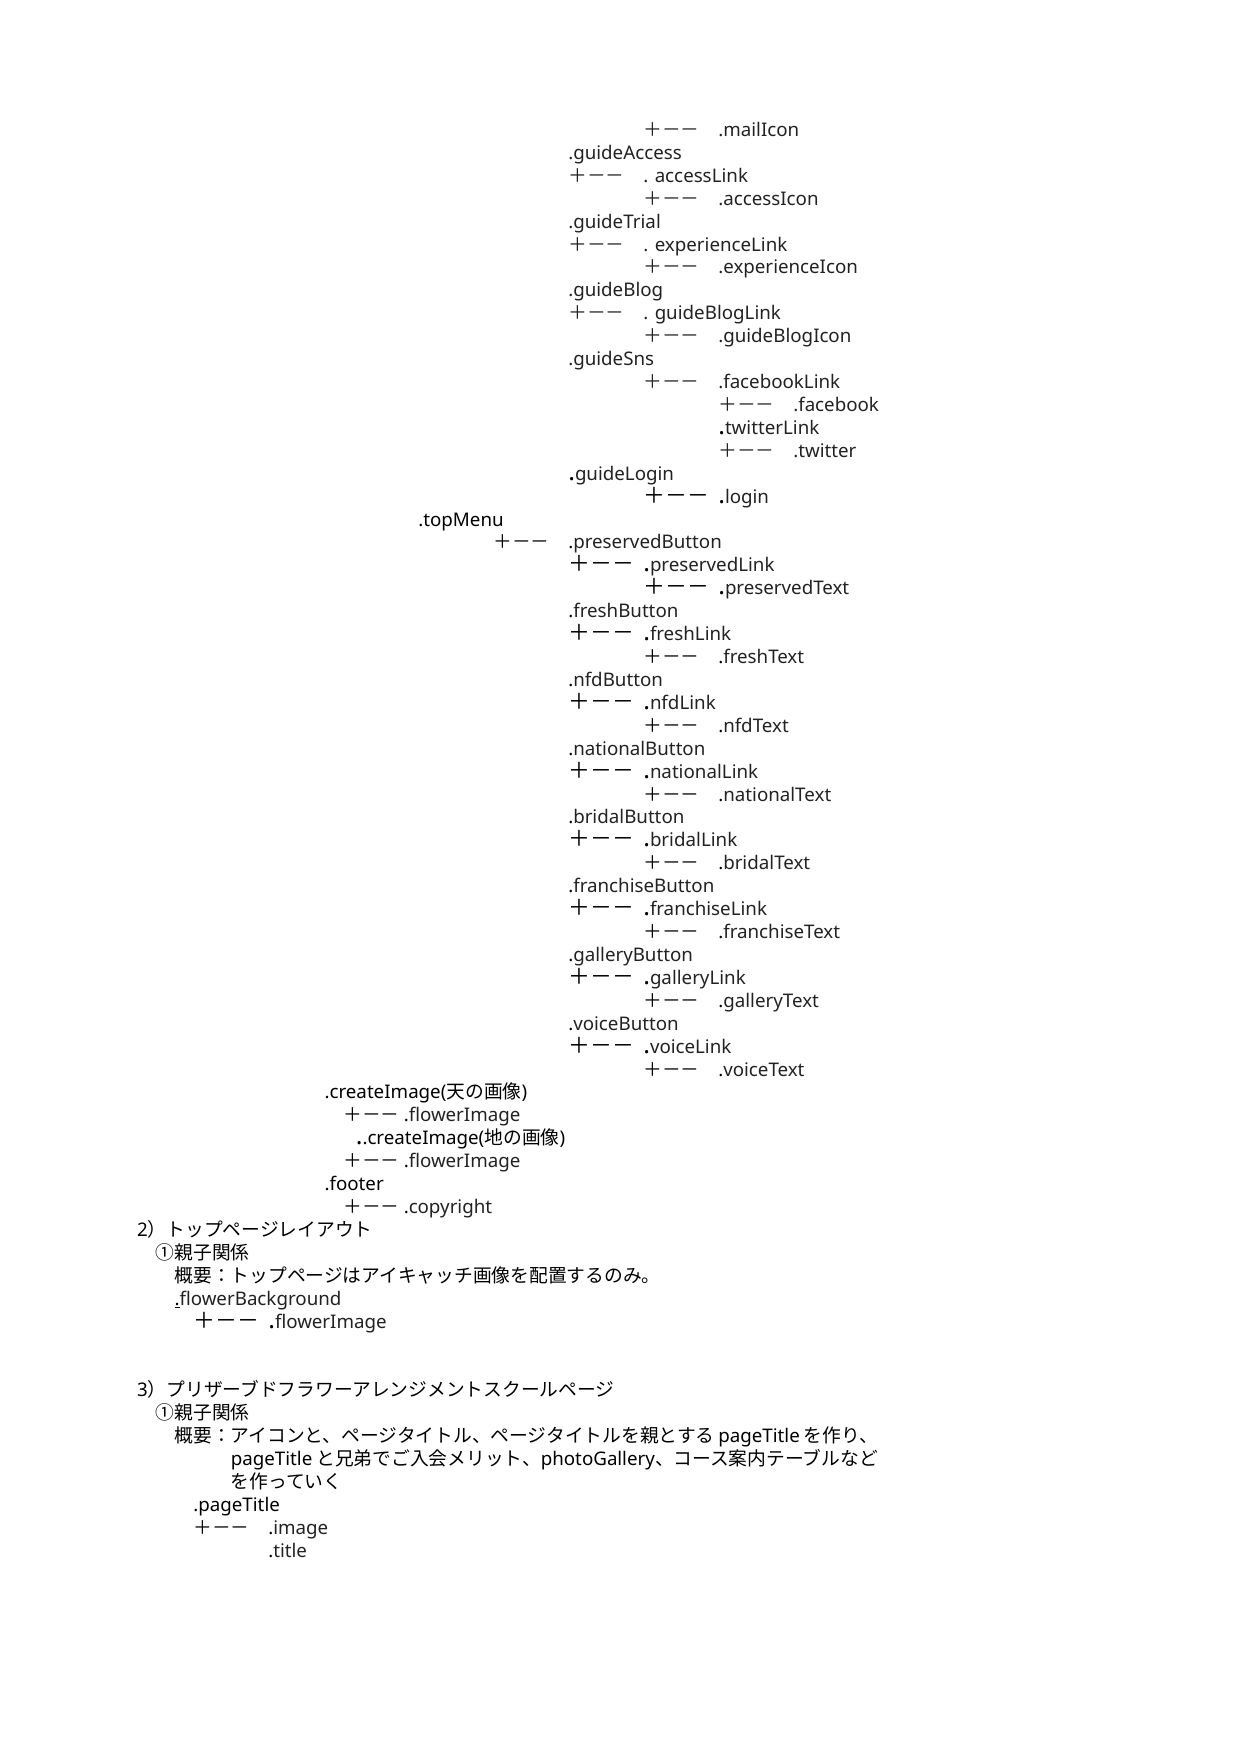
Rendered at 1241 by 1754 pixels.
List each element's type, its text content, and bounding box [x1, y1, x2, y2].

text ＋－－ .experienceIcon [118, 256, 1122, 278]
text .pageTitle [118, 1493, 1122, 1516]
text ＋－－ .login [118, 485, 1122, 508]
text .nfdButton [118, 668, 1122, 691]
text 3）プリザーブドフラワーアレンジメントスクールページ [118, 1378, 1122, 1401]
text ＋－－ .preservedButton [118, 531, 1122, 553]
text .guideSns [118, 347, 1122, 370]
text ＋－－ .nfdLink [118, 691, 1122, 714]
text ＋－－ .flowerImage [118, 1103, 1122, 1126]
text .guideTrial [118, 210, 1122, 233]
text ＋－－ . guideBlogLink [118, 301, 1122, 324]
text .title [118, 1539, 1122, 1562]
text ＋－－ .flowerImage [118, 1310, 1122, 1333]
text ＋－－ . experienceLink [118, 233, 1122, 256]
text ①親子関係 [118, 1401, 1122, 1424]
text ＋－－ .galleryLink [118, 966, 1122, 989]
text .franchiseButton [118, 874, 1122, 897]
text ＋－－ .nationalLink [118, 760, 1122, 783]
text .nationalButton [118, 737, 1122, 760]
text .guideLogin [118, 462, 1122, 485]
text ＋－－ .nfdText [118, 714, 1122, 737]
text ＋－－ .galleryText [118, 989, 1122, 1012]
text .flowerBackground [118, 1287, 1122, 1310]
text ＋－－ .twitter [118, 439, 1122, 462]
text .galleryButton [118, 943, 1122, 966]
text ＋－－ .copyright [118, 1195, 1122, 1218]
text .freshButton [118, 599, 1122, 622]
text ＋－－ .guideBlogIcon [118, 324, 1122, 347]
text 概要：トップページはアイキャッチ画像を配置するのみ。 [118, 1264, 1122, 1287]
text ＋－－ .preservedLink [118, 553, 1122, 576]
text .voiceButton [118, 1012, 1122, 1035]
text ＋－－ .freshText [118, 645, 1122, 668]
text ①親子関係 [118, 1241, 1122, 1264]
text ＋－－ .mailIcon [118, 118, 1122, 141]
text ＋－－ .franchiseText [118, 920, 1122, 943]
text .createImage(天の画像) [118, 1081, 1122, 1103]
text .bridalButton [118, 806, 1122, 828]
text ＋－－ . accessLink [118, 164, 1122, 187]
text .guideBlog [118, 278, 1122, 301]
text ＋－－ .bridalLink [118, 828, 1122, 851]
text ＋－－ .image [118, 1516, 1122, 1539]
text .topMenu [118, 508, 1122, 531]
text .guideAccess [118, 141, 1122, 164]
text ＋－－ .facebook [118, 393, 1122, 416]
text 2）トップページレイアウト [118, 1218, 1122, 1241]
text を作っていく [118, 1470, 1122, 1493]
text .twitterLink [118, 416, 1122, 439]
text ＋－－ .flowerImage [118, 1149, 1122, 1172]
text ＋－－ .preservedText [118, 576, 1122, 599]
text pageTitleと兄弟でご入会メリット、photoGallery、コース案内テーブルなど [118, 1447, 1122, 1470]
text ＋－－ .bridalText [118, 851, 1122, 874]
text ＋－－ .nationalText [118, 783, 1122, 806]
text ＋－－ .accessIcon [118, 187, 1122, 210]
text ＋－－ .voiceLink [118, 1035, 1122, 1058]
text ＋－－ .facebookLink [118, 370, 1122, 393]
text .footer [118, 1172, 1122, 1195]
text ＋－－ .franchiseLink [118, 897, 1122, 920]
text ＋－－ .freshLink [118, 622, 1122, 645]
text ＋－－ .voiceText [118, 1058, 1122, 1081]
text 概要：アイコンと、ページタイトル、ページタイトルを親とするpageTitleを作り、 [118, 1424, 1122, 1447]
text ..createImage(地の画像) [118, 1126, 1122, 1149]
